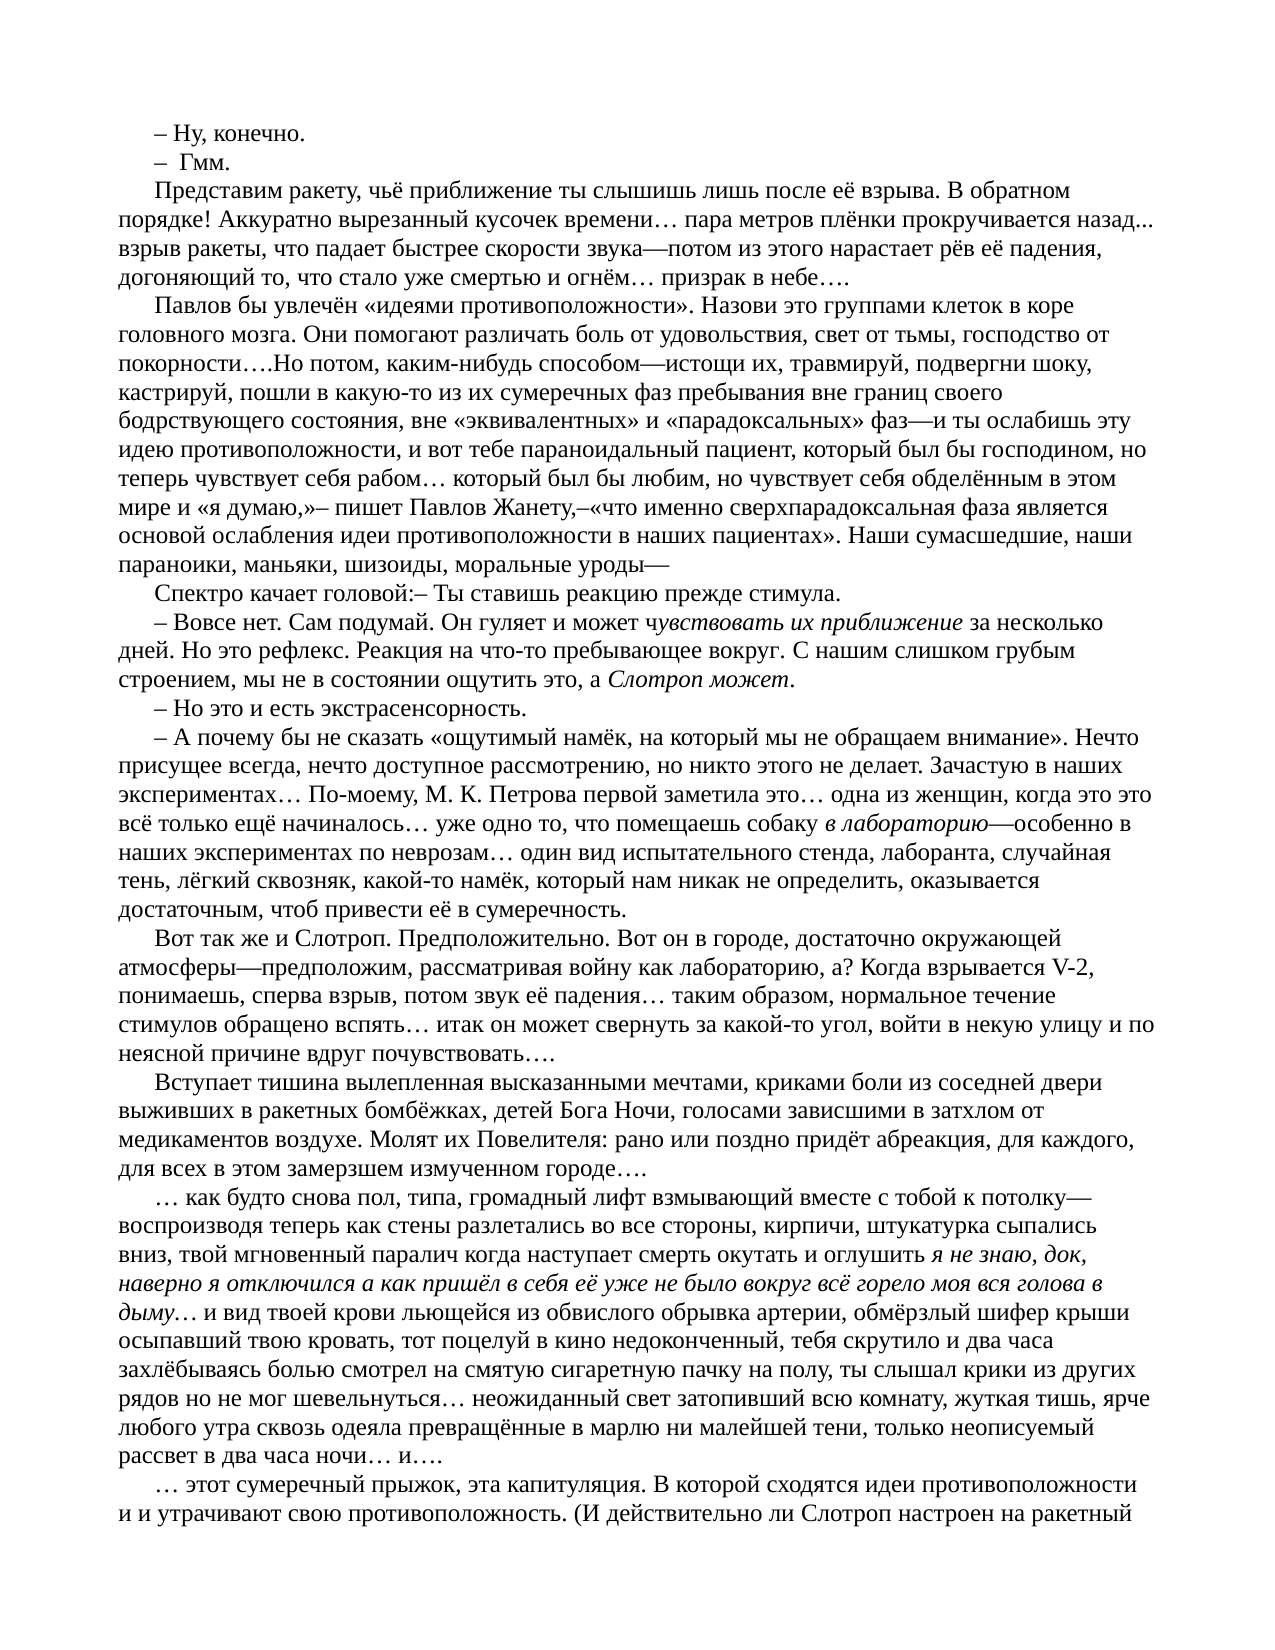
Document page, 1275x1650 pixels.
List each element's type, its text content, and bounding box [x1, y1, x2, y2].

text Вот так же и Слотроп. Предположительно. Вот он в городе, достаточно окружающей атмосферы—предположим, рассматривая войну как лабораторию, а? Когда взрывается V-2, понимаешь, сперва взрыв, потом звук её падения… таким образом, нормальное течение стимулов обращено вспять… итак он может свернуть за какой-то угол, войти в некую улицу и по неясной причине вдруг почувствовать…. [118, 923, 1157, 1067]
text Вступает тишина вылепленная высказанными мечтами, криками боли из соседней двери выживших в ракетных бомбёжках, детей Бога Ночи, голосами зависшими в затхлом от медикаментов воздухе. Молят их Повелителя: рано или поздно придёт абреакция, для каждого, для всех в этом замерзшем измученном городе…. [118, 1067, 1157, 1182]
text … этот сумеречный прыжок, эта капитуляция. В которой сходятся идеи противоположности и и утрачивают свою противоположность. (И действительно ли Слотроп настроен на ракетный [118, 1469, 1157, 1527]
text Павлов бы увлечён «идеями противоположности». Назови это группами клеток в коре головного мозга. Они помогают различать боль от удовольствия, свет от тьмы, господство от покорности….Но потом, каким-нибудь способом—истощи их, травмируй, подвергни шоку, кастрируй, пошли в какую-то из их сумеречных фаз пребывания вне границ своего бодрствующего состояния, вне «эквивалентных» и «парадоксальных» фаз—и ты ослабишь эту идею противоположности, и вот тебе параноидальный пациент, который был бы господином, но теперь чувствует себя рабом… который был бы любим, но чувствует себя обделённым в этом мире и «я думаю,»– пишет Павлов Жанету,–«что именно сверхпарадоксальная фаза является основой ослабления идеи противоположности в наших пациентах». Наши сумасшедшие, наши параноики, маньяки, шизоиды, моральные уроды— [118, 291, 1157, 578]
text – Вовсе нет. Сам подумай. Он гуляет и может чувствовать их приближение за несколько дней. Но это рефлекс. Реакция на что-то пребывающее вокруг. С нашим слишком грубым строением, мы не в состоянии ощутить это, а Слотроп может. [118, 607, 1157, 693]
text Представим ракету, чьё приближение ты слышишь лишь после её взрыва. В обратном порядке! Аккуратно вырезанный кусочек времени… пара метров плёнки прокручивается назад... взрыв ракеты, что падает быстрее скорости звука—потом из этого нарастает рёв её падения, догоняющий то, что стало уже смертью и огнём… призрак в небе…. [118, 176, 1157, 291]
text – Ну, конечно. [118, 118, 1157, 147]
text – А почему бы не сказать «ощутимый намёк, на который мы не обращаем внимание». Нечто присущее всегда, нечто доступное рассмотрению, но никто этого не делает. Зачастую в наших экспериментах… По-моему, М. К. Петрова первой заметила это… одна из женщин, когда это это всё только ещё начиналось… уже одно то, что помещаешь собаку в лабораторию—особенно в наших экспериментах по неврозам… один вид испытательного стенда, лаборанта, случайная тень, лёгкий сквозняк, какой-то намёк, который нам никак не определить, оказывается достаточным, чтоб привести её в сумеречность. [118, 722, 1157, 923]
text – Но это и есть экстрасенсорность. [118, 693, 1157, 722]
text – Гмм. [118, 147, 1157, 176]
text … как будто снова пол, типа, громадный лифт взмывающий вместе с тобой к потолку—воспроизводя теперь как стены разлетались во все стороны, кирпичи, штукатурка сыпались вниз, твой мгновенный паралич когда наступает смерть окутать и оглушить я не знаю, док, наверно я отключился а как пришёл в себя её уже не было вокруг всё горело моя вся голова в дыму… и вид твоей крови льющейся из обвислого обрывка артерии, обмёрзлый шифер крыши осыпавший твою кровать, тот поцелуй в кино недоконченный, тебя скрутило и два часа захлёбываясь болью смотрел на смятую сигаретную пачку на полу, ты слышал крики из других рядов но не мог шевельнуться… неожиданный свет затопивший всю комнату, жуткая тишь, ярче любого утра сквозь одеяла превращённые в марлю ни малейшей тени, только неописуемый рассвет в два часа ночи… и…. [118, 1182, 1157, 1469]
text Спектро качает головой:– Ты ставишь реакцию прежде стимула. [118, 578, 1157, 607]
